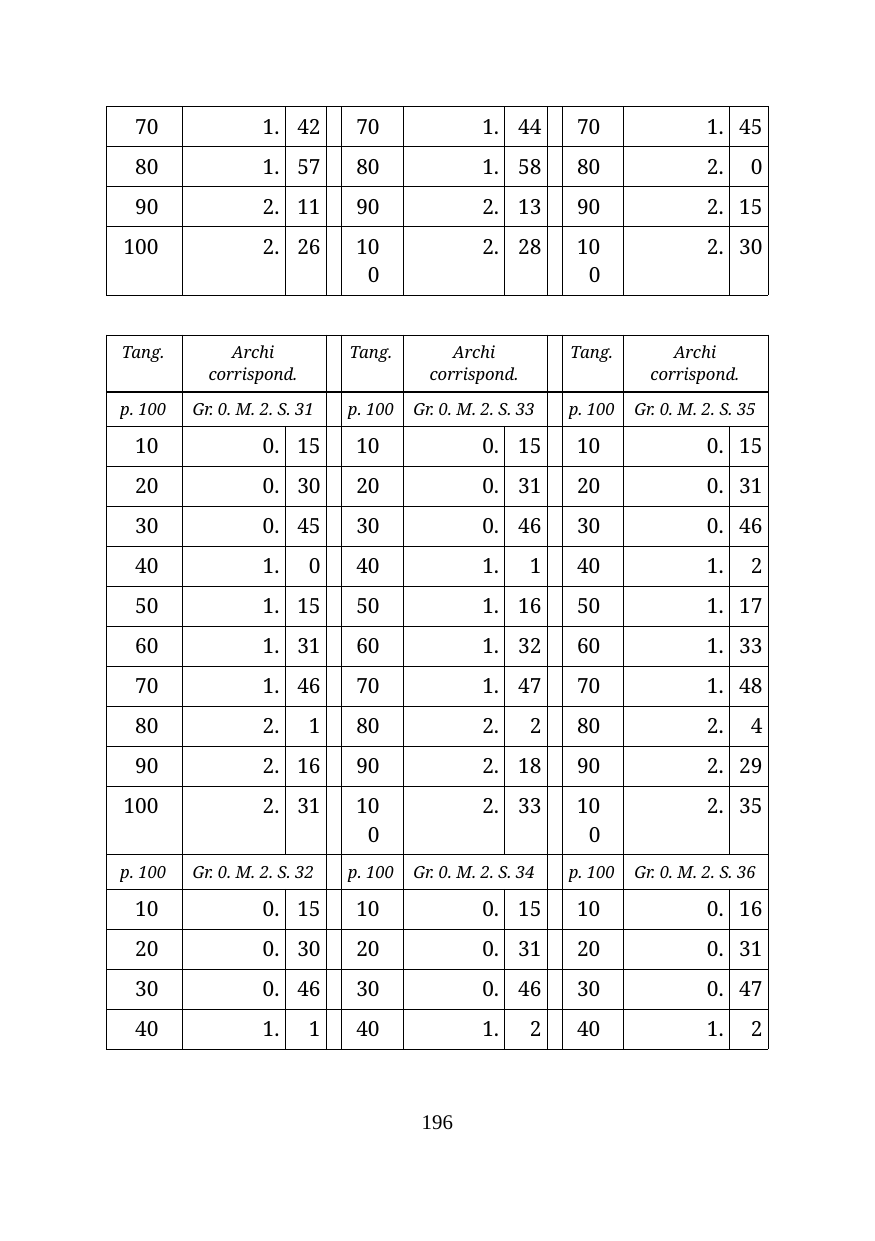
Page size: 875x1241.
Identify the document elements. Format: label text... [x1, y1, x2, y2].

table_cell 0. [183, 970, 285, 1009]
table_cell [548, 890, 562, 929]
table_header Tang. [563, 336, 623, 391]
table_cell 1. [183, 1010, 285, 1049]
table_cell 1. [624, 107, 729, 146]
table_cell 48 [730, 667, 768, 706]
table_cell 20 [342, 467, 403, 506]
table_cell [327, 787, 341, 854]
table_cell 2. [404, 707, 504, 746]
table_cell 30 [286, 467, 326, 506]
table_cell 33 [730, 627, 768, 666]
table_cell 4 [730, 707, 768, 746]
table_cell 16 [505, 587, 547, 626]
table_cell 1. [404, 667, 504, 706]
table_cell 42 [286, 107, 326, 146]
table_cell 10 [107, 890, 182, 929]
table_cell 1. [183, 547, 285, 586]
table_cell 2. [624, 707, 729, 746]
table_cell 45 [730, 107, 768, 146]
table_header Archi corrispond. [404, 336, 547, 391]
table_cell 1. [404, 627, 504, 666]
table_header [548, 336, 562, 391]
table_cell 70 [342, 667, 403, 706]
table_cell 40 [563, 547, 623, 586]
table_cell 10 [342, 890, 403, 929]
table_cell 30 [107, 507, 182, 546]
table_cell 20 [107, 930, 182, 969]
table_cell [327, 1010, 341, 1049]
table_cell 2. [624, 787, 729, 854]
table_cell 40 [342, 547, 403, 586]
table_cell 15 [286, 427, 326, 466]
table_header Gr. 0. M. 2. S. 33 [404, 393, 547, 426]
table_cell 58 [505, 147, 547, 186]
table_cell [548, 667, 562, 706]
table_cell 46 [286, 667, 326, 706]
table_cell 31 [286, 627, 326, 666]
table_cell [548, 227, 562, 295]
table_cell 15 [505, 427, 547, 466]
table_cell 1. [183, 627, 285, 666]
table_cell [548, 787, 562, 854]
table_header [327, 336, 341, 391]
table_cell 2. [404, 227, 504, 295]
table_cell [327, 587, 341, 626]
table_header p. 100 [107, 855, 182, 889]
table_cell 0. [624, 427, 729, 466]
table_cell 32 [505, 627, 547, 666]
table_cell 46 [505, 970, 547, 1009]
table_cell [327, 747, 341, 786]
table_cell 50 [107, 587, 182, 626]
table_cell 0. [404, 930, 504, 969]
table_header Archi corrispond. [624, 336, 768, 391]
table_cell [327, 427, 341, 466]
table_cell 20 [342, 930, 403, 969]
table_header Gr. 0. M. 2. S. 35 [624, 393, 768, 426]
table_cell [548, 587, 562, 626]
table_cell 10 [342, 427, 403, 466]
table_cell [327, 187, 341, 226]
table_cell 11 [286, 187, 326, 226]
table_cell [548, 970, 562, 1009]
table_cell 47 [505, 667, 547, 706]
table_cell 100 [563, 227, 623, 295]
table_cell 31 [730, 467, 768, 506]
table_cell 0. [183, 427, 285, 466]
table_cell [548, 147, 562, 186]
table_header [548, 393, 562, 426]
table_cell 2. [624, 187, 729, 226]
table_cell 57 [286, 147, 326, 186]
table_cell 15 [730, 187, 768, 226]
table_cell 13 [505, 187, 547, 226]
table_cell [327, 467, 341, 506]
table_cell 80 [563, 147, 623, 186]
table_cell 1 [286, 1010, 326, 1049]
table_cell 2 [730, 547, 768, 586]
table_cell 46 [730, 507, 768, 546]
table_cell 15 [505, 890, 547, 929]
table_cell [548, 1010, 562, 1049]
table_header [327, 393, 341, 426]
table_cell 31 [505, 467, 547, 506]
table_cell 31 [730, 930, 768, 969]
table_header Tang. [342, 336, 403, 391]
table_header p. 100 [342, 855, 403, 889]
table_cell 1. [183, 587, 285, 626]
table_cell 1. [404, 1010, 504, 1049]
table_cell [548, 930, 562, 969]
table_cell 40 [107, 1010, 182, 1049]
table_cell [327, 147, 341, 186]
table_cell 0. [624, 970, 729, 1009]
table_cell 2 [730, 1010, 768, 1049]
table_cell 33 [505, 787, 547, 854]
table_cell [548, 627, 562, 666]
table_cell 90 [342, 187, 403, 226]
table_cell [327, 507, 341, 546]
table_cell 2 [505, 1010, 547, 1049]
table_cell 2. [183, 787, 285, 854]
table_cell 0. [404, 467, 504, 506]
table_cell 40 [342, 1010, 403, 1049]
table_cell [548, 187, 562, 226]
table_cell [327, 890, 341, 929]
table_cell 100 [107, 787, 182, 854]
table_cell [548, 507, 562, 546]
table_cell 1. [183, 667, 285, 706]
table_cell 35 [730, 787, 768, 854]
table_cell 40 [107, 547, 182, 586]
table_cell 20 [563, 930, 623, 969]
table_cell 1. [183, 107, 285, 146]
table_cell 15 [730, 427, 768, 466]
table_cell 30 [730, 227, 768, 295]
table_cell 30 [107, 970, 182, 1009]
table_cell 60 [342, 627, 403, 666]
table_cell 2. [624, 147, 729, 186]
table_cell 46 [286, 970, 326, 1009]
table_cell 0. [183, 467, 285, 506]
table_header p. 100 [342, 393, 403, 426]
table_cell [548, 707, 562, 746]
table_cell 100 [342, 227, 403, 295]
table_cell 10 [563, 890, 623, 929]
table_header Gr. 0. M. 2. S. 36 [624, 855, 768, 889]
table_header Gr. 0. M. 2. S. 32 [183, 855, 326, 889]
table_cell 2. [404, 787, 504, 854]
table_cell [548, 107, 562, 146]
table_cell 1. [624, 627, 729, 666]
table_header Archi corrispond. [183, 336, 326, 391]
table_cell [548, 427, 562, 466]
table_cell [327, 547, 341, 586]
table_cell 100 [107, 227, 182, 295]
table_cell 17 [730, 587, 768, 626]
table_cell 90 [563, 747, 623, 786]
table_cell 70 [107, 107, 182, 146]
table_cell 80 [107, 147, 182, 186]
table_cell 26 [286, 227, 326, 295]
table_cell 30 [342, 507, 403, 546]
table_cell 2. [183, 707, 285, 746]
table_cell 0. [404, 507, 504, 546]
table_cell [548, 467, 562, 506]
table_cell 0. [624, 930, 729, 969]
table_cell [327, 970, 341, 1009]
table_cell 90 [107, 747, 182, 786]
table_cell 29 [730, 747, 768, 786]
table_cell 44 [505, 107, 547, 146]
table_cell 0. [183, 890, 285, 929]
table_cell [327, 930, 341, 969]
table_header [327, 855, 341, 889]
table_cell 30 [286, 930, 326, 969]
table_cell 100 [563, 787, 623, 854]
table_header [548, 855, 562, 889]
table_cell 45 [286, 507, 326, 546]
table_cell [548, 747, 562, 786]
table_cell 70 [342, 107, 403, 146]
table_cell 2. [624, 227, 729, 295]
table_cell 2. [183, 227, 285, 295]
table_cell 80 [342, 707, 403, 746]
table_cell [327, 667, 341, 706]
table_header Gr. 0. M. 2. S. 31 [183, 393, 326, 426]
table_cell 30 [563, 970, 623, 1009]
table_header p. 100 [563, 855, 623, 889]
table_cell 30 [342, 970, 403, 1009]
table_cell 16 [286, 747, 326, 786]
table_cell 50 [563, 587, 623, 626]
table_cell 2 [505, 707, 547, 746]
table_cell 0. [404, 427, 504, 466]
table_cell [327, 227, 341, 295]
table_cell 20 [563, 467, 623, 506]
table_cell 1. [404, 147, 504, 186]
table_cell 0 [286, 547, 326, 586]
table_cell 1. [624, 587, 729, 626]
table_cell 1 [286, 707, 326, 746]
table_cell 80 [342, 147, 403, 186]
table_header p. 100 [107, 393, 182, 426]
table_cell 15 [286, 587, 326, 626]
table_cell 0. [624, 890, 729, 929]
table_cell 70 [107, 667, 182, 706]
table_cell 0. [624, 507, 729, 546]
table_cell 80 [563, 707, 623, 746]
table_cell 0. [404, 890, 504, 929]
table_cell 1. [404, 547, 504, 586]
table_cell 31 [286, 787, 326, 854]
table_cell 1. [183, 147, 285, 186]
table_cell 2. [404, 187, 504, 226]
table_cell 0. [183, 507, 285, 546]
table_cell 80 [107, 707, 182, 746]
table_cell 10 [107, 427, 182, 466]
table_cell 0. [183, 930, 285, 969]
table_header Gr. 0. M. 2. S. 34 [404, 855, 547, 889]
table_cell 40 [563, 1010, 623, 1049]
table_cell 100 [342, 787, 403, 854]
table_cell 2. [404, 747, 504, 786]
table_cell 30 [563, 507, 623, 546]
table_cell 1 [505, 547, 547, 586]
table_cell 1. [404, 587, 504, 626]
table_header p. 100 [563, 393, 623, 426]
table_cell [548, 547, 562, 586]
table_cell 0 [730, 147, 768, 186]
table_cell 1. [624, 1010, 729, 1049]
table_cell 20 [107, 467, 182, 506]
table_cell 70 [563, 107, 623, 146]
table_cell 60 [107, 627, 182, 666]
table_cell 60 [563, 627, 623, 666]
table_cell [327, 107, 341, 146]
table_cell 1. [404, 107, 504, 146]
table_cell 90 [563, 187, 623, 226]
table_cell 15 [286, 890, 326, 929]
table_cell 31 [505, 930, 547, 969]
table_cell 0. [404, 970, 504, 1009]
table_cell 70 [563, 667, 623, 706]
table_cell 10 [563, 427, 623, 466]
table_cell 0. [624, 467, 729, 506]
table_cell 2. [183, 747, 285, 786]
table_header Tang. [107, 336, 182, 391]
table_cell 2. [183, 187, 285, 226]
table_cell 46 [505, 507, 547, 546]
table_cell [327, 627, 341, 666]
table_cell 18 [505, 747, 547, 786]
table_cell 90 [107, 187, 182, 226]
table_cell [327, 707, 341, 746]
table_cell 1. [624, 667, 729, 706]
table_cell 28 [505, 227, 547, 295]
table_cell 2. [624, 747, 729, 786]
table_cell 50 [342, 587, 403, 626]
table_cell 1. [624, 547, 729, 586]
table_cell 47 [730, 970, 768, 1009]
table_cell 90 [342, 747, 403, 786]
table_cell 16 [730, 890, 768, 929]
